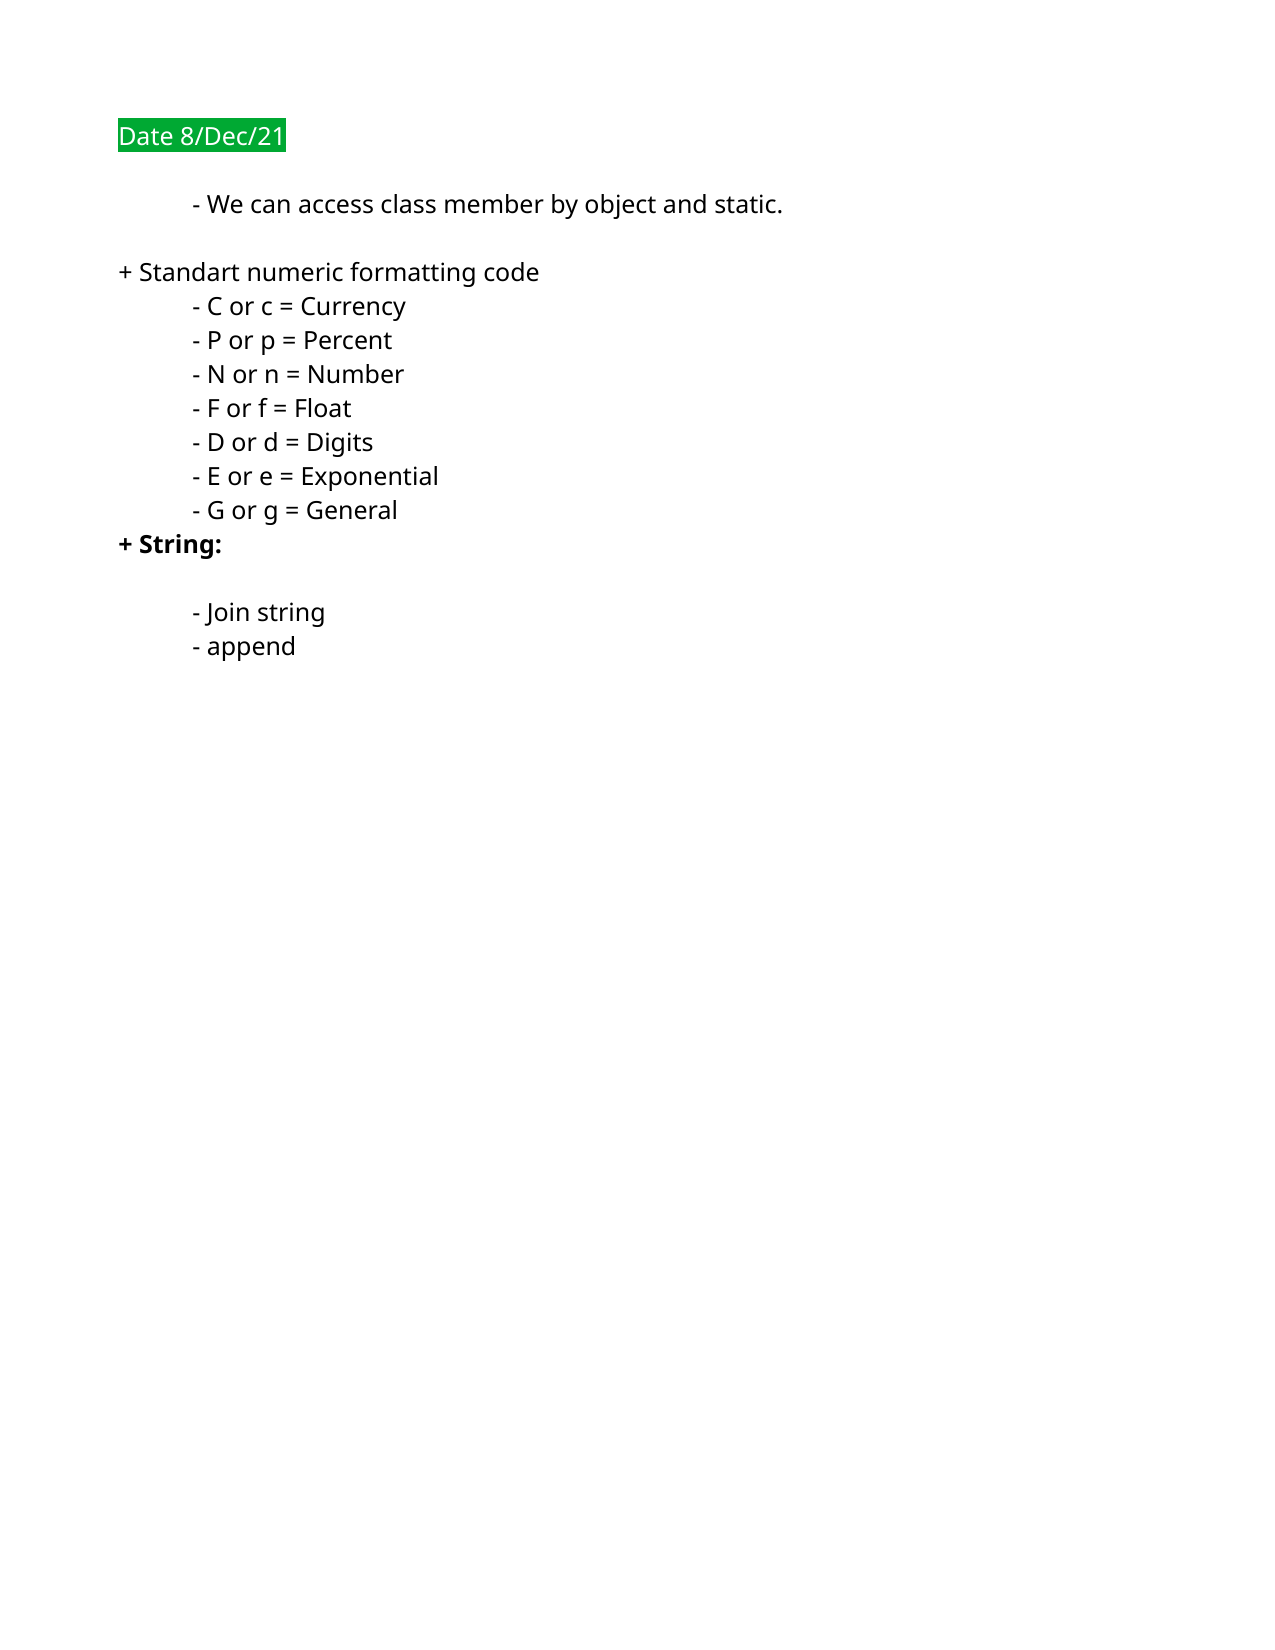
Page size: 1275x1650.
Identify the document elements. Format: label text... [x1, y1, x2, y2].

text Date 8/Dec/21 [118, 118, 1157, 152]
text + Standart numeric formatting code - C or c = Currency - P or p = Percent - N or n = Number - F or f = Float - D or d = Digits - E or e = Exponential - G or g = General [118, 220, 1157, 527]
text - Join string - append [118, 595, 1157, 663]
text - We can access class member by object and static. [118, 152, 1157, 220]
text + String: [118, 527, 1157, 595]
